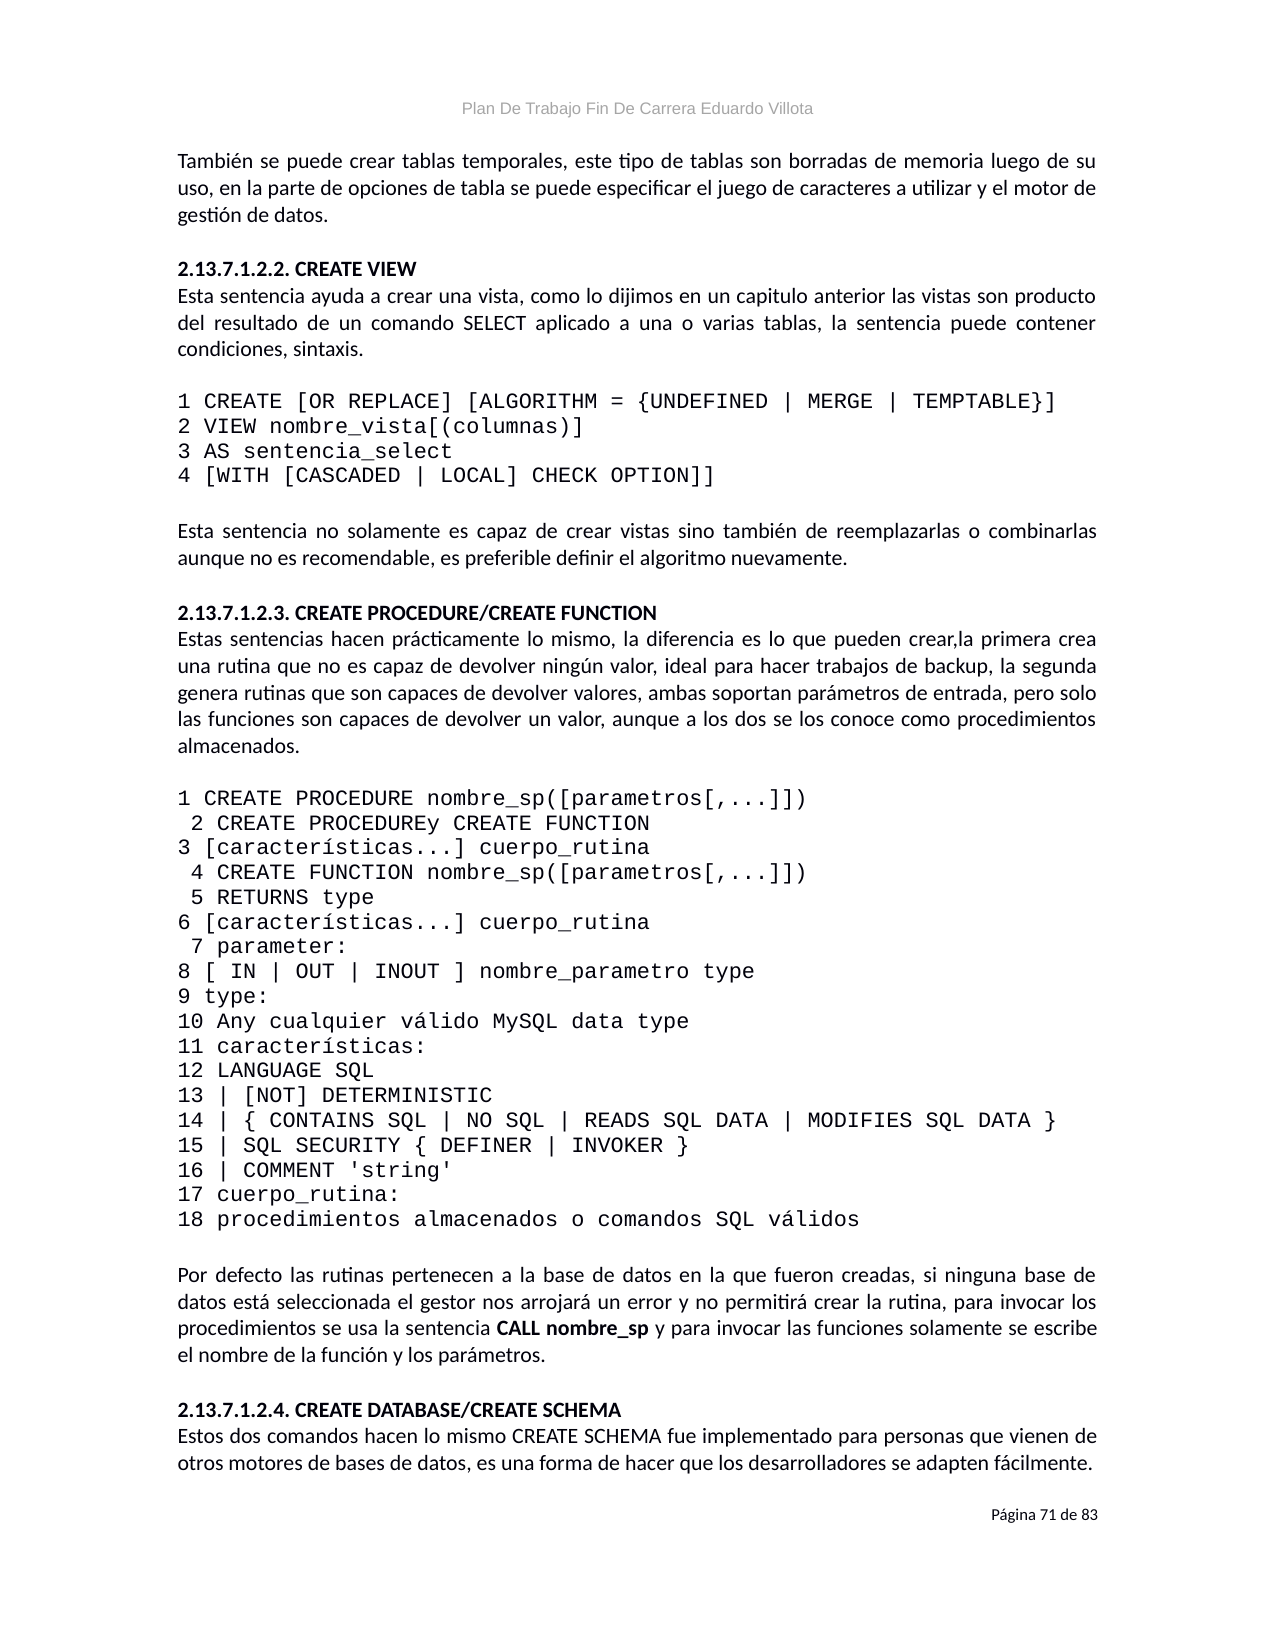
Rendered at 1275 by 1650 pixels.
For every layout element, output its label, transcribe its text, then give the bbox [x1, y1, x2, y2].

text 1 CREATE [OR REPLACE] [ALGORITHM = {UNDEFINED | MERGE | TEMPTABLE}] [177, 390, 1098, 415]
text También se puede crear tablas temporales, este tipo de tablas son borradas de memoria luego de su uso, en la parte de opciones de tabla se puede especificar el juego de caracteres a utilizar y el motor de gestión de datos. [177, 148, 1098, 228]
text 6 [características...] cuerpo_rutina [177, 911, 1098, 936]
text 2.13.7.1.2.2. CREATE VIEW [177, 256, 1098, 282]
text 14 | { CONTAINS SQL | NO SQL | READS SQL DATA | MODIFIES SQL DATA } [177, 1109, 1098, 1134]
text 11 características: [177, 1035, 1098, 1059]
text 5 RETURNS type [177, 886, 1098, 911]
text Esta sentencia no solamente es capaz de crear vistas sino también de reemplazarlas o combinarlas aunque no es recomendable, es preferible definir el algoritmo nuevamente. [177, 517, 1098, 571]
text 2 VIEW nombre_vista[(columnas)] [177, 415, 1098, 440]
text Esta sentencia ayuda a crear una vista, como lo dijimos en un capitulo anterior las vistas son producto del resultado de un comando SELECT aplicado a una o varias tablas, la sentencia puede contener condiciones, sintaxis. [177, 282, 1098, 362]
text 8 [ IN | OUT | INOUT ] nombre_parametro type [177, 960, 1098, 985]
text 4 CREATE FUNCTION nombre_sp([parametros[,...]]) [177, 861, 1098, 886]
text 18 procedimientos almacenados o comandos SQL válidos [177, 1208, 1098, 1233]
text 15 | SQL SECURITY { DEFINER | INVOKER } [177, 1134, 1098, 1159]
text Por defecto las rutinas pertenecen a la base de datos en la que fueron creadas, si ninguna base de datos está seleccionada el gestor nos arrojará un error y no permitirá crear la rutina, para invocar los procedimientos se usa la sentencia CALL nombre_sp y para invocar las funciones solamente se escribe el nombre de la función y los parámetros. [177, 1261, 1098, 1368]
text 3 [características...] cuerpo_rutina [177, 836, 1098, 861]
text 2 CREATE PROCEDUREy CREATE FUNCTION [177, 812, 1098, 836]
text Estas sentencias hacen prácticamente lo mismo, la diferencia es lo que pueden crear,la primera crea una rutina que no es capaz de devolver ningún valor, ideal para hacer trabajos de backup, la segunda genera rutinas que son capaces de devolver valores, ambas soportan parámetros de entrada, pero solo las funciones son capaces de devolver un valor, aunque a los dos se los conoce como procedimientos almacenados. [177, 626, 1098, 759]
text 9 type: [177, 985, 1098, 1010]
text 3 AS sentencia_select [177, 440, 1098, 465]
text 10 Any cualquier válido MySQL data type [177, 1010, 1098, 1035]
text 13 | [NOT] DETERMINISTIC [177, 1084, 1098, 1109]
text 4 [WITH [CASCADED | LOCAL] CHECK OPTION]] [177, 465, 1098, 489]
text Estos dos comandos hacen lo mismo CREATE SCHEMA fue implementado para personas que vienen de otros motores de bases de datos, es una forma de hacer que los desarrolladores se adapten fácilmente. [177, 1422, 1098, 1476]
text 2.13.7.1.2.3. CREATE PROCEDURE/CREATE FUNCTION [177, 599, 1098, 626]
text 16 | COMMENT 'string' [177, 1159, 1098, 1183]
text 12 LANGUAGE SQL [177, 1059, 1098, 1084]
text 7 parameter: [177, 936, 1098, 960]
text 17 cuerpo_rutina: [177, 1183, 1098, 1208]
text 2.13.7.1.2.4. CREATE DATABASE/CREATE SCHEMA [177, 1396, 1098, 1422]
text 1 CREATE PROCEDURE nombre_sp([parametros[,...]]) [177, 787, 1098, 812]
